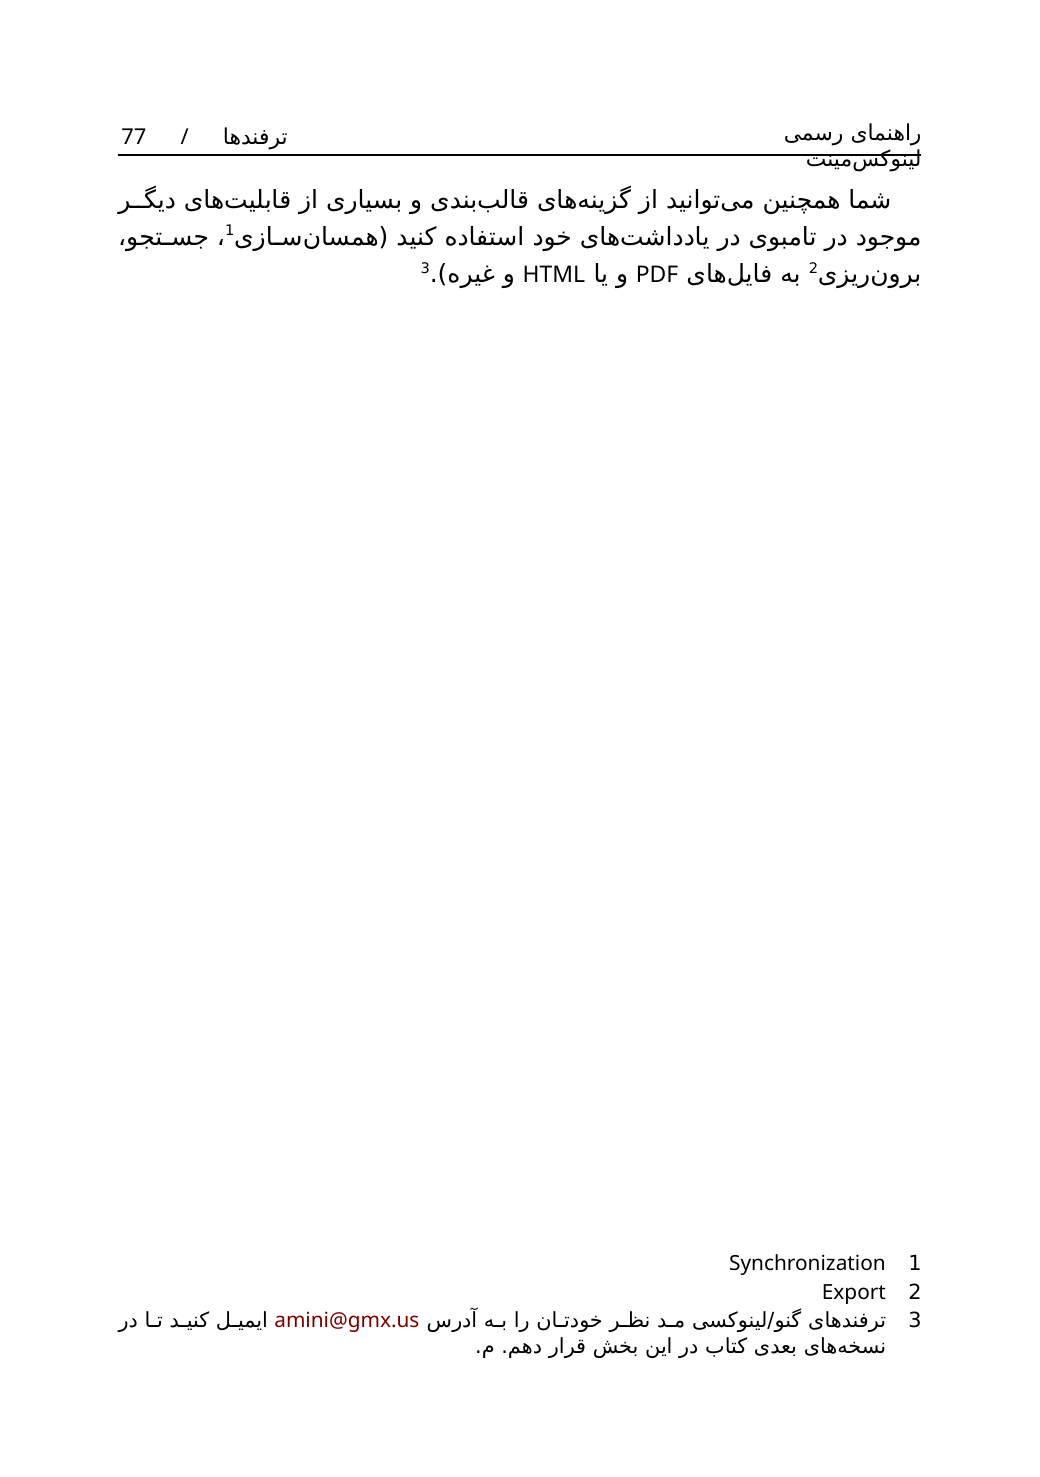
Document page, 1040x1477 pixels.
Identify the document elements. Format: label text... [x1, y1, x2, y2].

text ترفندهای گنو/لینوکسی مد نظر خودتان را به آدرس amini@gmx.us ایمیل کنید تا در نسخه‌های بعدی کتاب در این بخش قرار دهم. م. [118, 1305, 921, 1358]
text Synchronization [118, 1248, 921, 1277]
text Export [118, 1277, 921, 1305]
text شما همچنین می‌توانید از گزینه‌های قالب‌بندی و بسیاری از قابلیت‌های دیگر موجود در تامبوی در یادداشت‌های خود استفاده کنید (همسان‌سازی، جستجو، برون‌ریزی به فایل‌های PDF و یا HTML و غیره). [118, 186, 921, 290]
